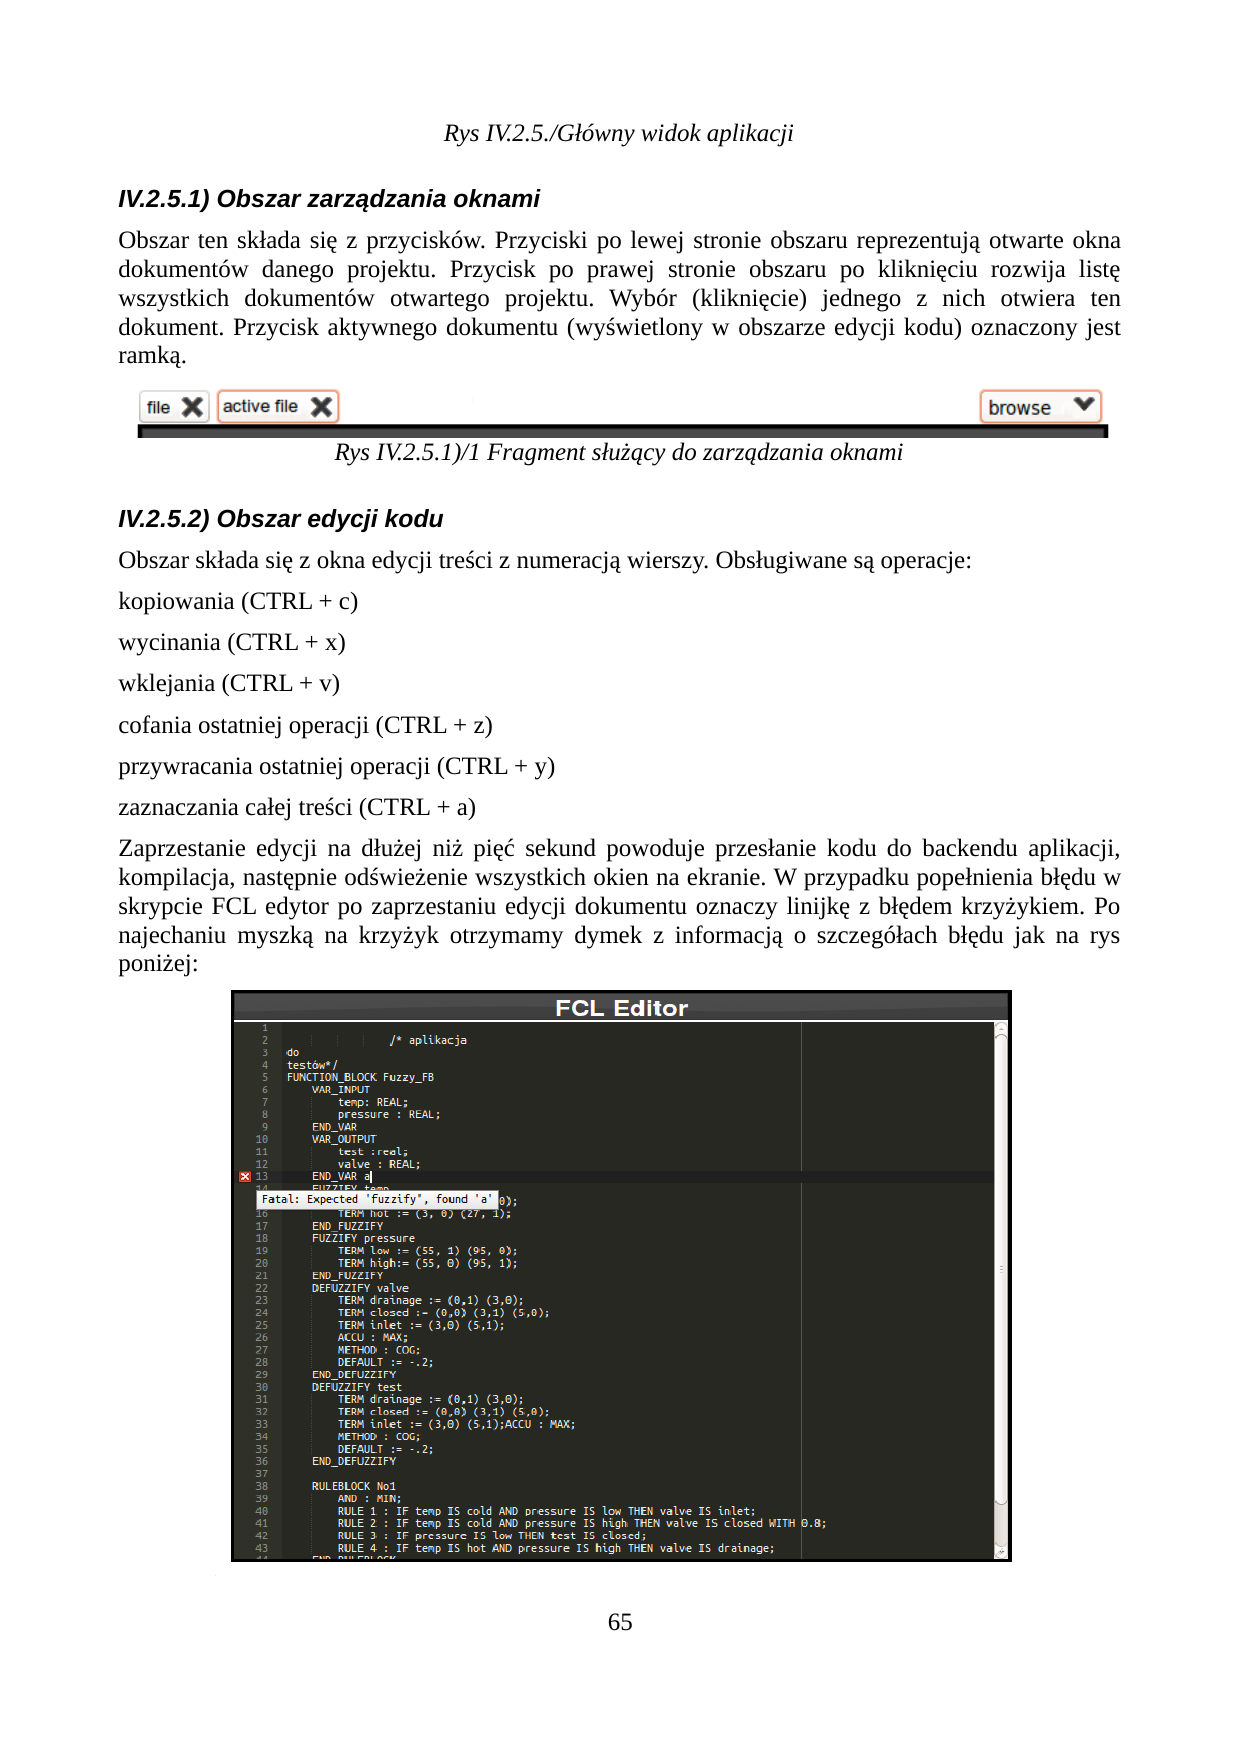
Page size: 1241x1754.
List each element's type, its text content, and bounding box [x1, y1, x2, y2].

text cofania ostatniej operacji (CTRL + z) [118, 710, 1122, 738]
text Zaprzestanie edycji na dłużej niż pięć sekund powoduje przesłanie kodu do backendu aplikacji, kompilacja, następnie odświeżenie wszystkich okien na ekranie. W przypadku popełnienia błędu w skrypcie FCL edytor po zaprzestaniu edycji dokumentu oznaczy linijkę z błędem krzyżykiem. Po najechaniu myszką na krzyżyk otrzymamy dymek z informacją o szczegółach błędu jak na rys poniżej: [118, 833, 1122, 977]
text wycinania (CTRL + x) [118, 627, 1122, 656]
text kopiowania (CTRL + c) [118, 586, 1122, 615]
text zaznaczania całej treści (CTRL + a) [118, 792, 1122, 821]
text Rys IV.2.5.1)/1 Fragment służący do zarządzania oknami [118, 438, 1122, 466]
text wklejania (CTRL + v) [118, 668, 1122, 697]
picture [118, 381, 1123, 438]
text Obszar ten składa się z przycisków. Przyciski po lewej stronie obszaru reprezentują otwarte okna dokumentów danego projektu. Przycisk po prawej stronie obszaru po kliknięciu rozwija listę wszystkich dokumentów otwartego projektu. Wybór (kliknięcie) jednego z nich otwiera ten dokument. Przycisk aktywnego dokumentu (wyświetlony w obszarze edycji kodu) oznaczony jest ramką. [118, 225, 1122, 369]
subtitle Obszar edycji kodu [118, 504, 1122, 532]
text przywracania ostatniej operacji (CTRL + y) [118, 751, 1122, 780]
text Obszar składa się z okna edycji treści z numeracją wierszy. Obsługiwane są operacje: [118, 545, 1122, 573]
picture [215, 989, 1026, 1576]
text Rys IV.2.5./Główny widok aplikacji [118, 118, 1122, 147]
subtitle Obszar zarządzania oknami [118, 184, 1122, 213]
